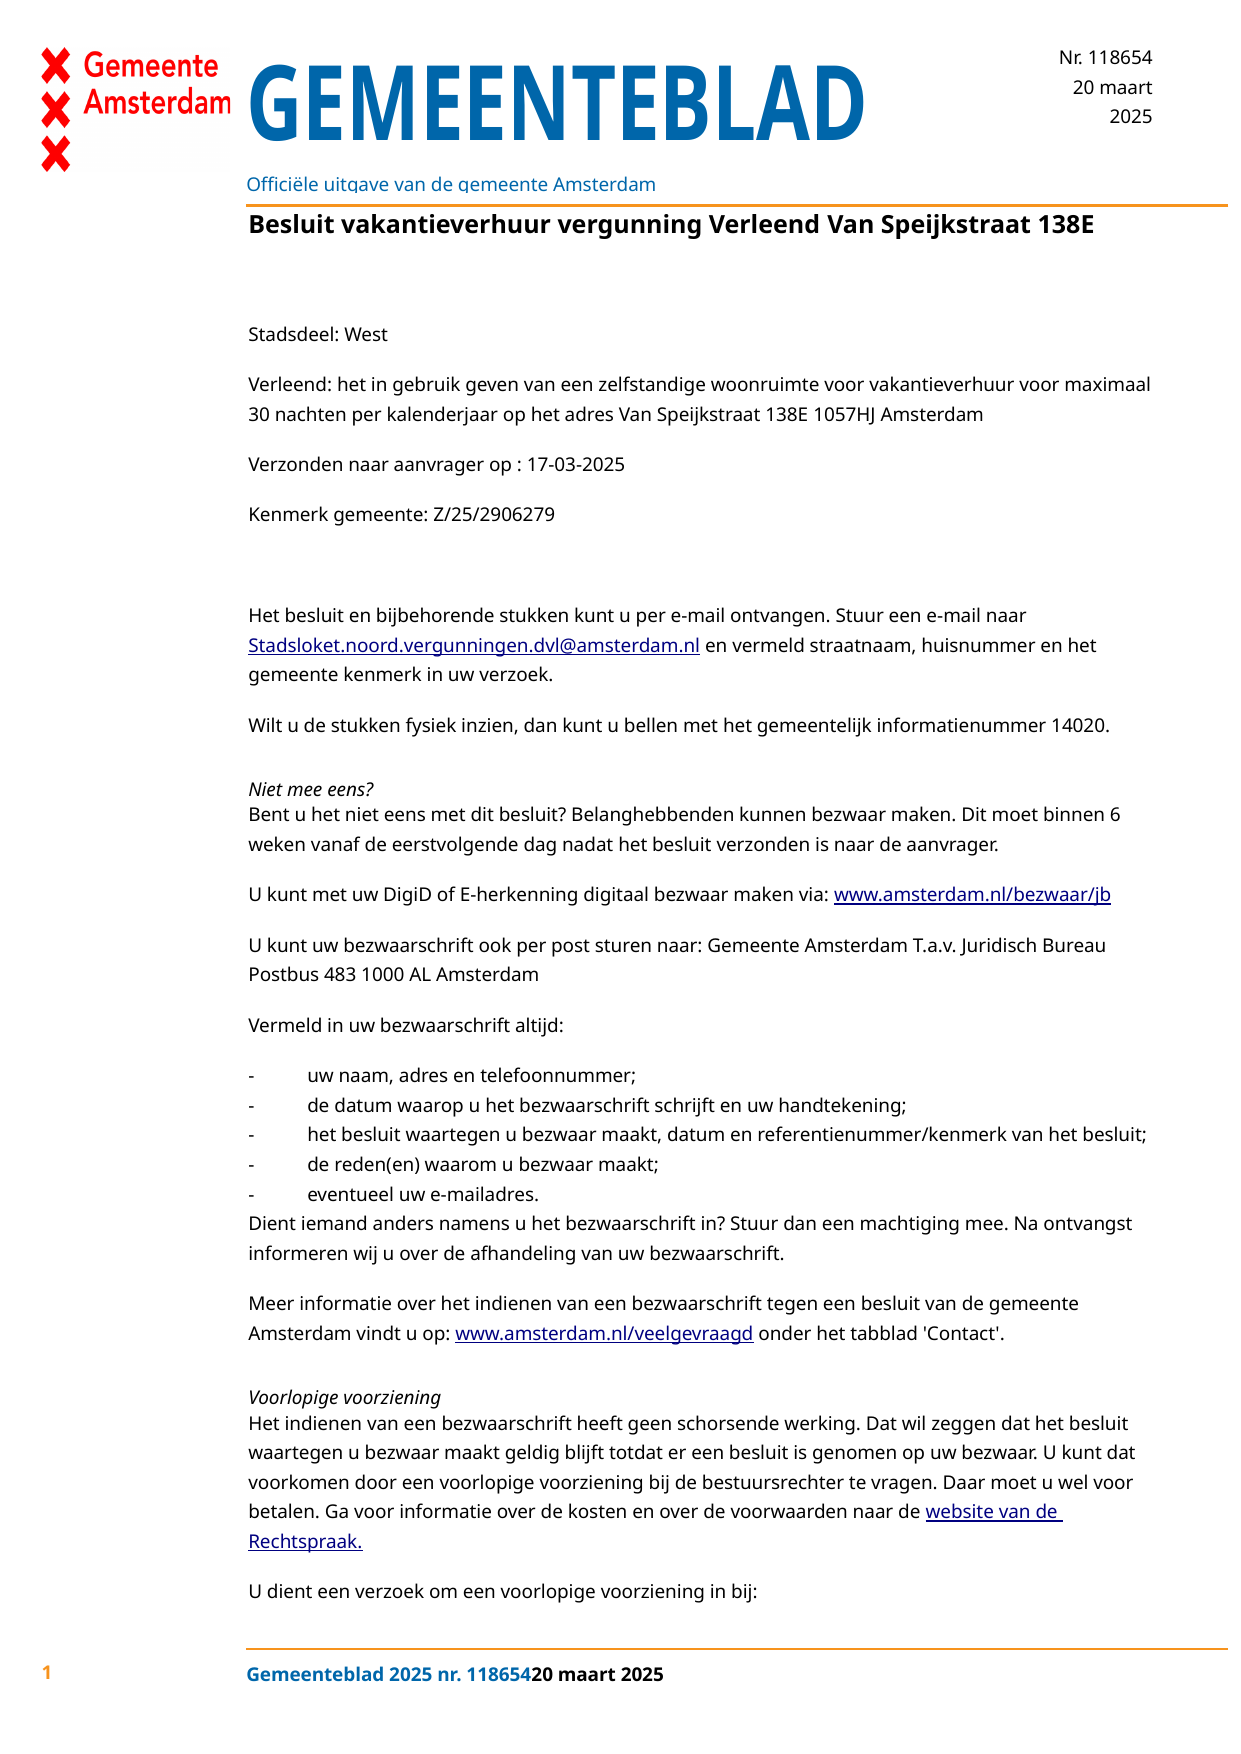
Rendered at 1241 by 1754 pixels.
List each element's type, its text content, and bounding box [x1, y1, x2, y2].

list uw naam, adres en telefoonnummer; [248, 1062, 1152, 1088]
text Wilt u de stukken fysiek inzien, dan kunt u bellen met het gemeentelijk informatienummer 14020. [248, 712, 1152, 738]
text Niet mee eens? [248, 776, 1152, 802]
list de reden(en) waarom u bezwaar maakt; [248, 1151, 1152, 1177]
text Meer informatie over het indienen van een bezwaarschrift tegen een besluit van de gemeente Amsterdam vindt u op: www.amsterdam.nl/veelgevraagd onder het tabblad 'Contact'. [248, 1290, 1152, 1346]
text Het besluit en bijbehorende stukken kunt u per e-mail ontvangen. Stuur een e-mail naar Stadsloket.noord.vergunningen.dvl@amsterdam.nl en vermeld straatnaam, huisnummer en het gemeente kenmerk in uw verzoek. [248, 602, 1152, 687]
text Voorlopige voorziening [248, 1384, 1152, 1410]
text U dient een verzoek om een voorlopige voorziening in bij: [248, 1578, 1152, 1604]
text Verleend: het in gebruik geven van een zelfstandige woonruimte voor vakantieverhuur voor maximaal 30 nachten per kalenderjaar op het adres Van Speijkstraat 138E 1057HJ Amsterdam [248, 371, 1152, 426]
text Besluit vakantieverhuur vergunning Verleend Van Speijkstraat 138E [248, 207, 1152, 241]
text Stadsdeel: West [248, 321, 1152, 346]
text Verzonden naar aanvrager op : 17-03-2025 [248, 451, 1152, 477]
text Dient iemand anders namens u het bezwaarschrift in? Stuur dan een machtiging mee. Na ontvangst informeren wij u over de afhandeling van uw bezwaarschrift. [248, 1210, 1152, 1266]
list eventueel uw e-mailadres. [248, 1181, 1152, 1207]
text U kunt uw bezwaarschrift ook per post sturen naar: Gemeente Amsterdam T.a.v. Juridisch Bureau Postbus 483 1000 AL Amsterdam [248, 932, 1152, 987]
text Kenmerk gemeente: Z/25/2906279 [248, 502, 1152, 527]
picture [41, 47, 231, 172]
text Bent u het niet eens met dit besluit? Belanghebbenden kunnen bezwaar maken. Dit moet binnen 6 weken vanaf de eerstvolgende dag nadat het besluit verzonden is naar de aanvrager. [248, 802, 1152, 857]
text Vermeld in uw bezwaarschrift altijd: [248, 1012, 1152, 1038]
text Het indienen van een bezwaarschrift heeft geen schorsende werking. Dat wil zeggen dat het besluit waartegen u bezwaar maakt geldig blijft totdat er een besluit is genomen op uw bezwaar. U kunt dat voorkomen door een voorlopige voorziening bij de bestuursrechter te vragen. Daar moet u wel voor betalen. Ga voor informatie over de kosten en over de voorwaarden naar de website van de Rechtspraak. [248, 1410, 1152, 1554]
list de datum waarop u het bezwaarschrift schrijft en uw handtekening; [248, 1092, 1152, 1118]
text U kunt met uw DigiD of E-herkenning digitaal bezwaar maken via: www.amsterdam.nl/bezwaar/jb [248, 882, 1152, 907]
list het besluit waartegen u bezwaar maakt, datum en referentienummer/kenmerk van het besluit; [248, 1122, 1152, 1147]
